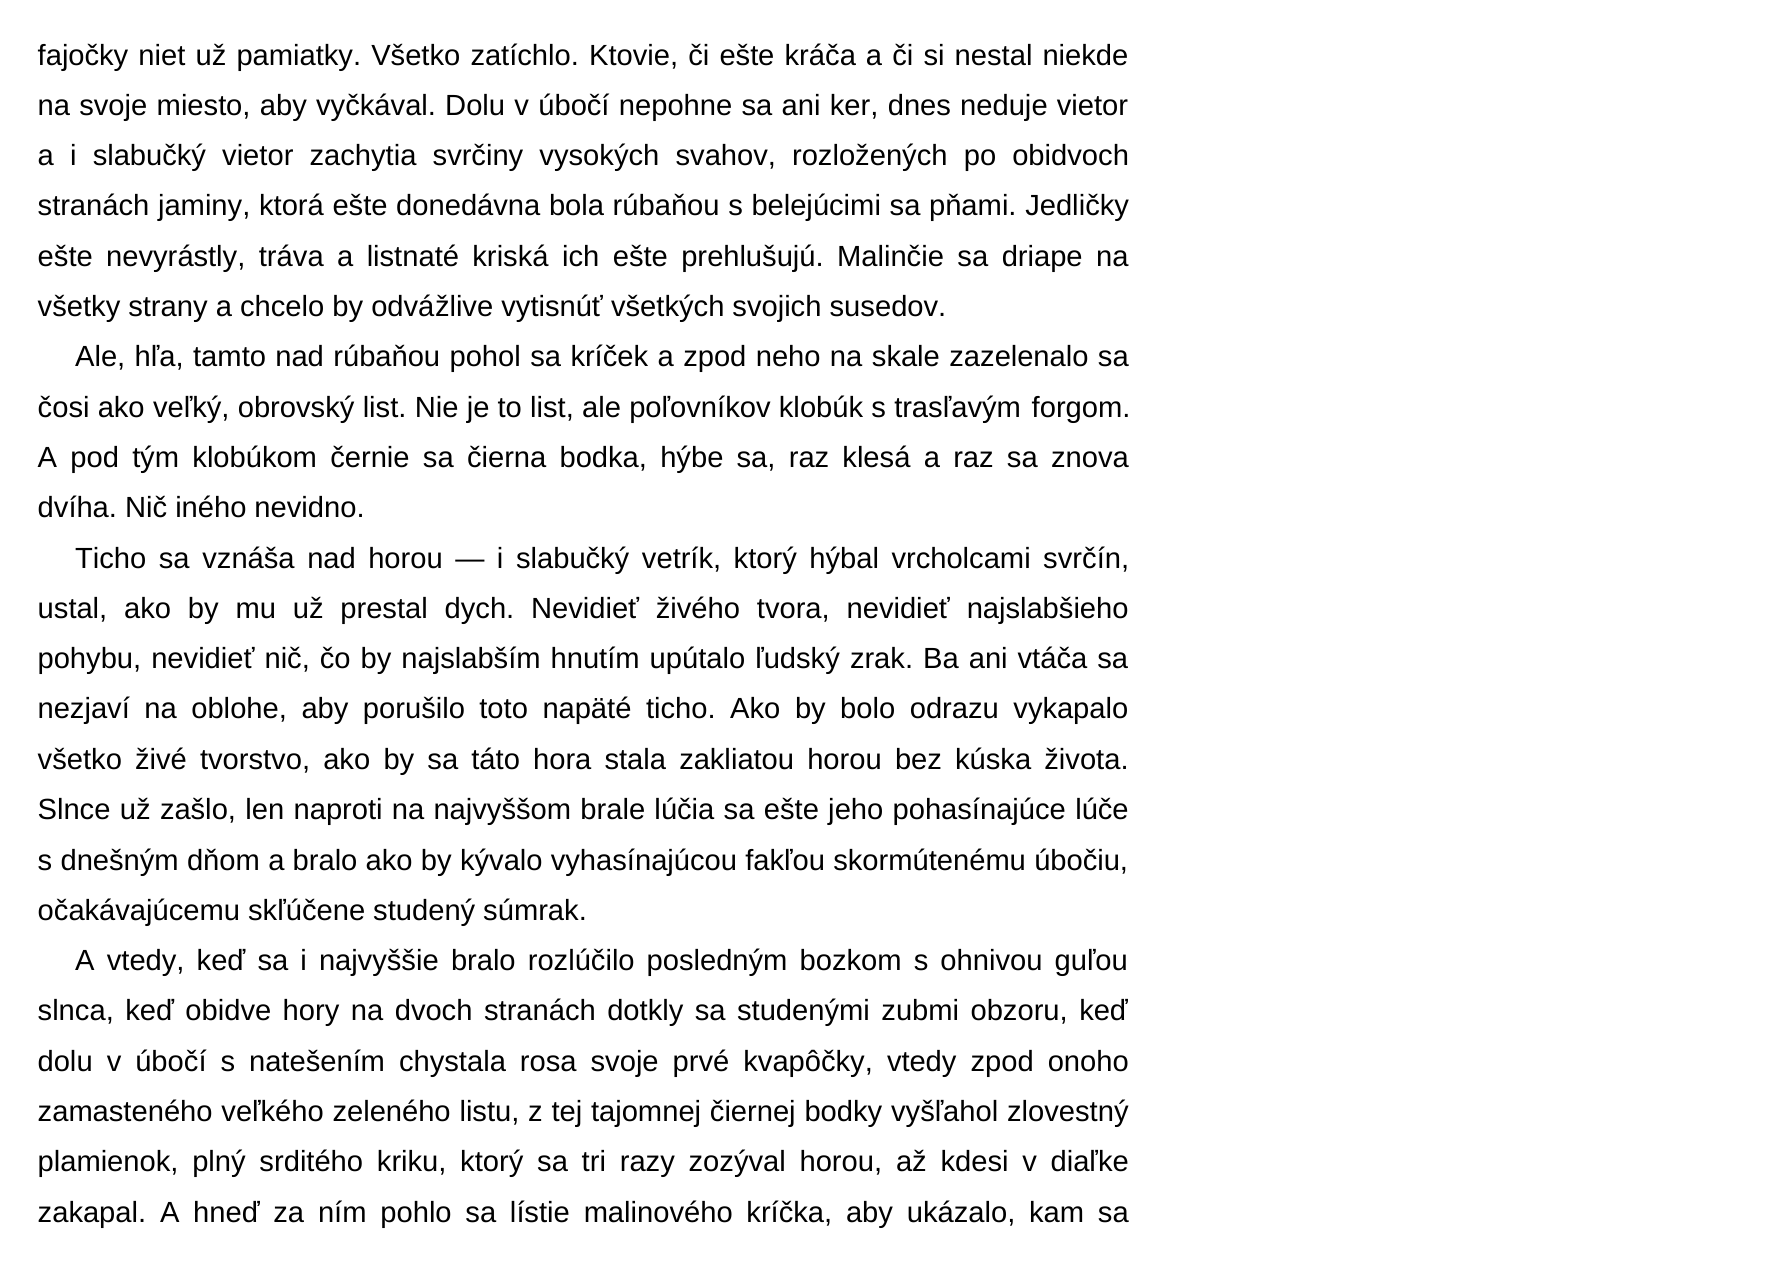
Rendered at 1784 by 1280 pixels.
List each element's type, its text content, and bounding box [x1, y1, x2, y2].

text Ticho sa vznáša nad horou — i slabučký vetrík, ktorý hýbal vrcholcami svrčín, ustal, ako by mu už prestal dych. Nevidieť živého tvora, nevidieť najslabšieho pohybu, nevidieť nič, čo by najslabším hnutím upútalo ľudský zrak. Ba ani vtáča sa nezjaví na oblohe, aby porušilo toto napäté ticho. Ako by bolo odrazu vykapalo všetko živé tvorstvo, ako by sa táto hora stala zakliatou horou bez kúska života. Slnce už zašlo, len naproti na najvyššom brale lúčia sa ešte jeho pohasínajúce lúče s dnešným dňom a bralo ako by kývalo vyhasínajúcou fakľou skormútenému úbočiu, očakávajúcemu skľúčene studený súmrak. [37, 541, 1130, 926]
text A vtedy, keď sa i najvyššie bralo rozlúčilo posledným bozkom s ohnivou guľou slnca, keď obidve hory na dvoch stranách dotkly sa studenými zubmi obzoru, keď dolu v úbočí s natešením chystala rosa svoje prvé kvapôčky, vtedy zpod onoho zamasteného veľkého zeleného listu, z tej tajomnej čiernej bodky vyšľahol zlovestný plamienok, plný srditého kriku, ktorý sa tri razy zozýval horou, až kdesi v diaľke zakapal. A hneď za ním pohlo sa lístie malinového kríčka, aby ukázalo, kam sa [37, 943, 1130, 1228]
text Ale, hľa, tamto nad rúbaňou pohol sa kríček a zpod neho na skale zazelenalo sa čosi ako veľký, obrovský list. Nie je to list, ale poľovníkov klobúk s trasľavým forgom. A pod tým klobúkom černie sa čierna bodka, hýbe sa, raz klesá a raz sa znova dvíha. Nič iného nevidno. [37, 339, 1130, 524]
text fajočky niet už pamiatky. Všetko zatíchlo. Ktovie, či ešte kráča a či si nestal niekde na svoje miesto, aby vyčkával. Dolu v úbočí nepohne sa ani ker, dnes neduje vietor a i slabučký vietor zachytia svrčiny vysokých svahov, rozložených po obidvoch stranách jaminy, ktorá ešte donedávna bola rúbaňou s belejúcimi sa pňami. Jedličky ešte nevyrástly, tráva a listnaté kriská ich ešte prehlušujú. Malinčie sa driape na všetky strany a chcelo by odvážlive vytisnúť všetkých svojich susedov. [37, 37, 1130, 323]
